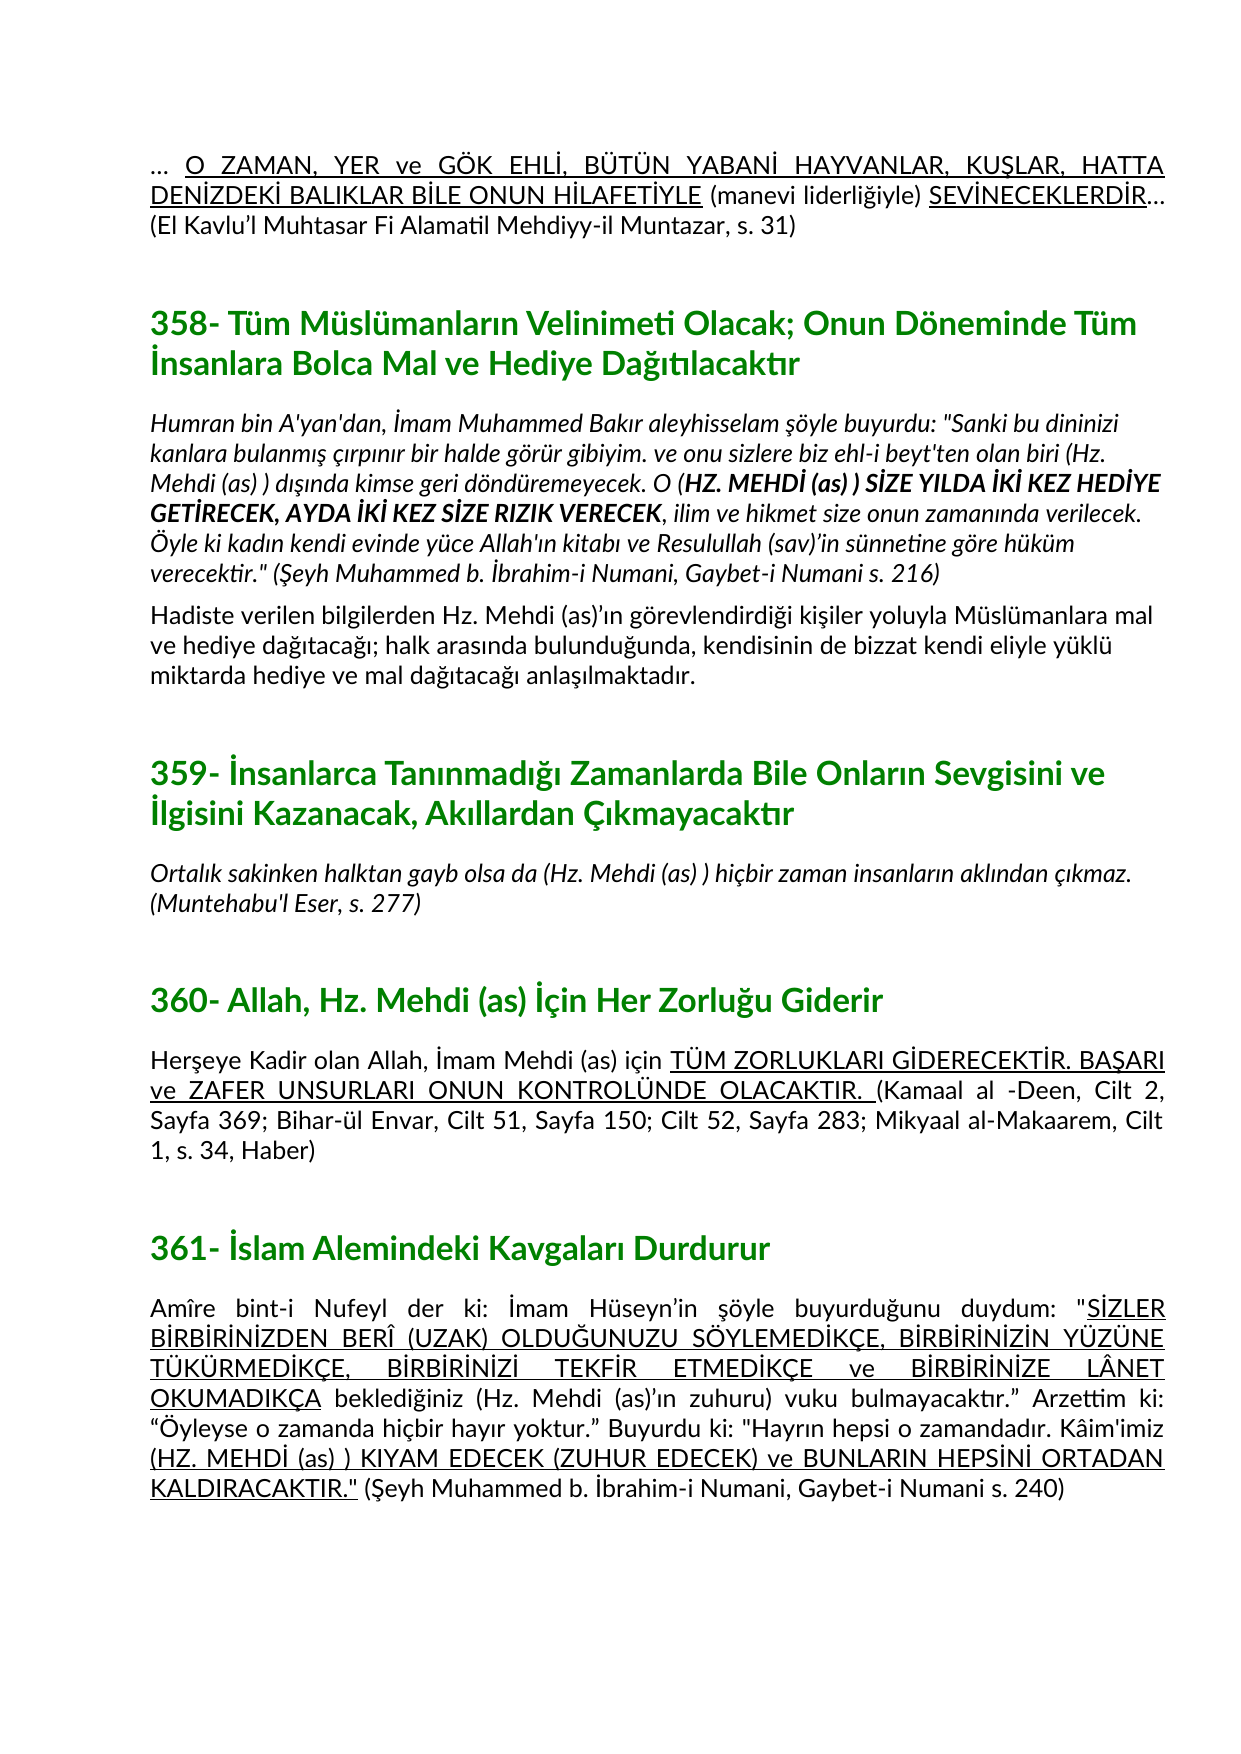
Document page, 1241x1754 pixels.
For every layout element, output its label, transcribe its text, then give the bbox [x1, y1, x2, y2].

subtitle 361- İslam Alemindeki Kavgaları Durdurur [150, 1227, 1165, 1267]
subtitle 358- Tüm Müslümanların Velinimeti Olacak; Onun Döneminde Tüm İnsanlara Bolca Mal ve Hediye Dağıtılacaktır [150, 302, 1165, 382]
text Humran bin A'yan'dan, İmam Muhammed Bakır aleyhisselam şöyle buyurdu: "Sanki bu dininizi kanlara bulanmış çırpınır bir halde görür gibiyim. ve onu sizlere biz ehl-i beyt'ten olan biri (Hz. Mehdi (as) ) dışında kimse geri döndüremeyecek. O (HZ. MEHDİ (as) ) SİZE YILDA İKİ KEZ HEDİYE GETİRECEK, AYDA İKİ KEZ SİZE RIZIK VERECEK, ilim ve hikmet size onun zamanında verilecek. Öyle ki kadın kendi evinde yüce Allah'ın kitabı ve Resulullah (sav)’in sünnetine göre hüküm verecektir." (Şeyh Muhammed b. İbrahim-i Numani, Gaybet-i Numani s. 216) [150, 407, 1165, 587]
text TÜKÜRMEDİKÇE, BİRBİRİNİZİ TEKFİR ETMEDİKÇE ve BİRBİRİNİZE LÂNET [150, 1350, 1165, 1379]
text Hadiste verilen bilgilerden Hz. Mehdi (as)’ın görevlendirdiği kişiler yoluyla Müslümanlara mal ve hediye dağıtacağı; halk arasında bulunduğunda, kendisinin de bizzat kendi eliyle yüklü miktarda hediye ve mal dağıtacağı anlaşılmaktadır. [150, 600, 1165, 690]
text Amîre bint-i Nufeyl der ki: İmam Hüseyn’in şöyle buyurduğunu duydum: "SİZLER BİRBİRİNİZDEN BERÎ (UZAK) OLDUĞUNUZU SÖYLEMEDİKÇE, BİRBİRİNİZİN YÜZÜNE [150, 1292, 1165, 1349]
text OKUMADIKÇA beklediğiniz (Hz. Mehdi (as)’ın zuhuru) vuku bulmayacaktır.” Arzettim ki: “Öyleyse o zamanda hiçbir hayır yoktur.” Buyurdu ki: "Hayrın hepsi o zamandadır. Kâim'imiz (HZ. MEHDİ (as) ) KIYAM EDECEK (ZUHUR EDECEK) ve BUNLARIN HEPSİNİ ORTADAN [150, 1380, 1165, 1469]
subtitle 360- Allah, Hz. Mehdi (as) İçin Her Zorluğu Giderir [150, 980, 1165, 1020]
subtitle 359- İnsanlarca Tanınmadığı Zamanlarda Bile Onların Sevgisini ve İlgisini Kazanacak, Akıllardan Çıkmayacaktır [150, 752, 1165, 832]
text Herşeye Kadir olan Allah, İmam Mehdi (as) için TÜM ZORLUKLARI GİDERECEKTİR. BAŞARI ve ZAFER UNSURLARI ONUN KONTROLÜNDE OLACAKTIR. (Kamaal al -Deen, Cilt 2, Sayfa 369; Bihar-ül Envar, Cilt 51, Sayfa 150; Cilt 52, Sayfa 283; Mikyaal al-Makaarem, Cilt 1, s. 34, Haber) [150, 1045, 1165, 1165]
text … O ZAMAN, YER ve GÖK EHLİ, BÜTÜN YABANİ HAYVANLAR, KUŞLAR, HATTA DENİZDEKİ BALIKLAR BİLE ONUN HİLAFETİYLE (manevi liderliğiyle) SEVİNECEKLERDİR… (El Kavlu’l Muhtasar Fi Alamatil Mehdiyy-il Muntazar, s. 31) [150, 150, 1165, 240]
text KALDIRACAKTIR." (Şeyh Muhammed b. İbrahim-i Numani, Gaybet-i Numani s. 240) [150, 1470, 1165, 1502]
text Ortalık sakinken halktan gayb olsa da (Hz. Mehdi (as) ) hiçbir zaman insanların aklından çıkmaz. (Muntehabu'l Eser, s. 277) [150, 857, 1165, 917]
